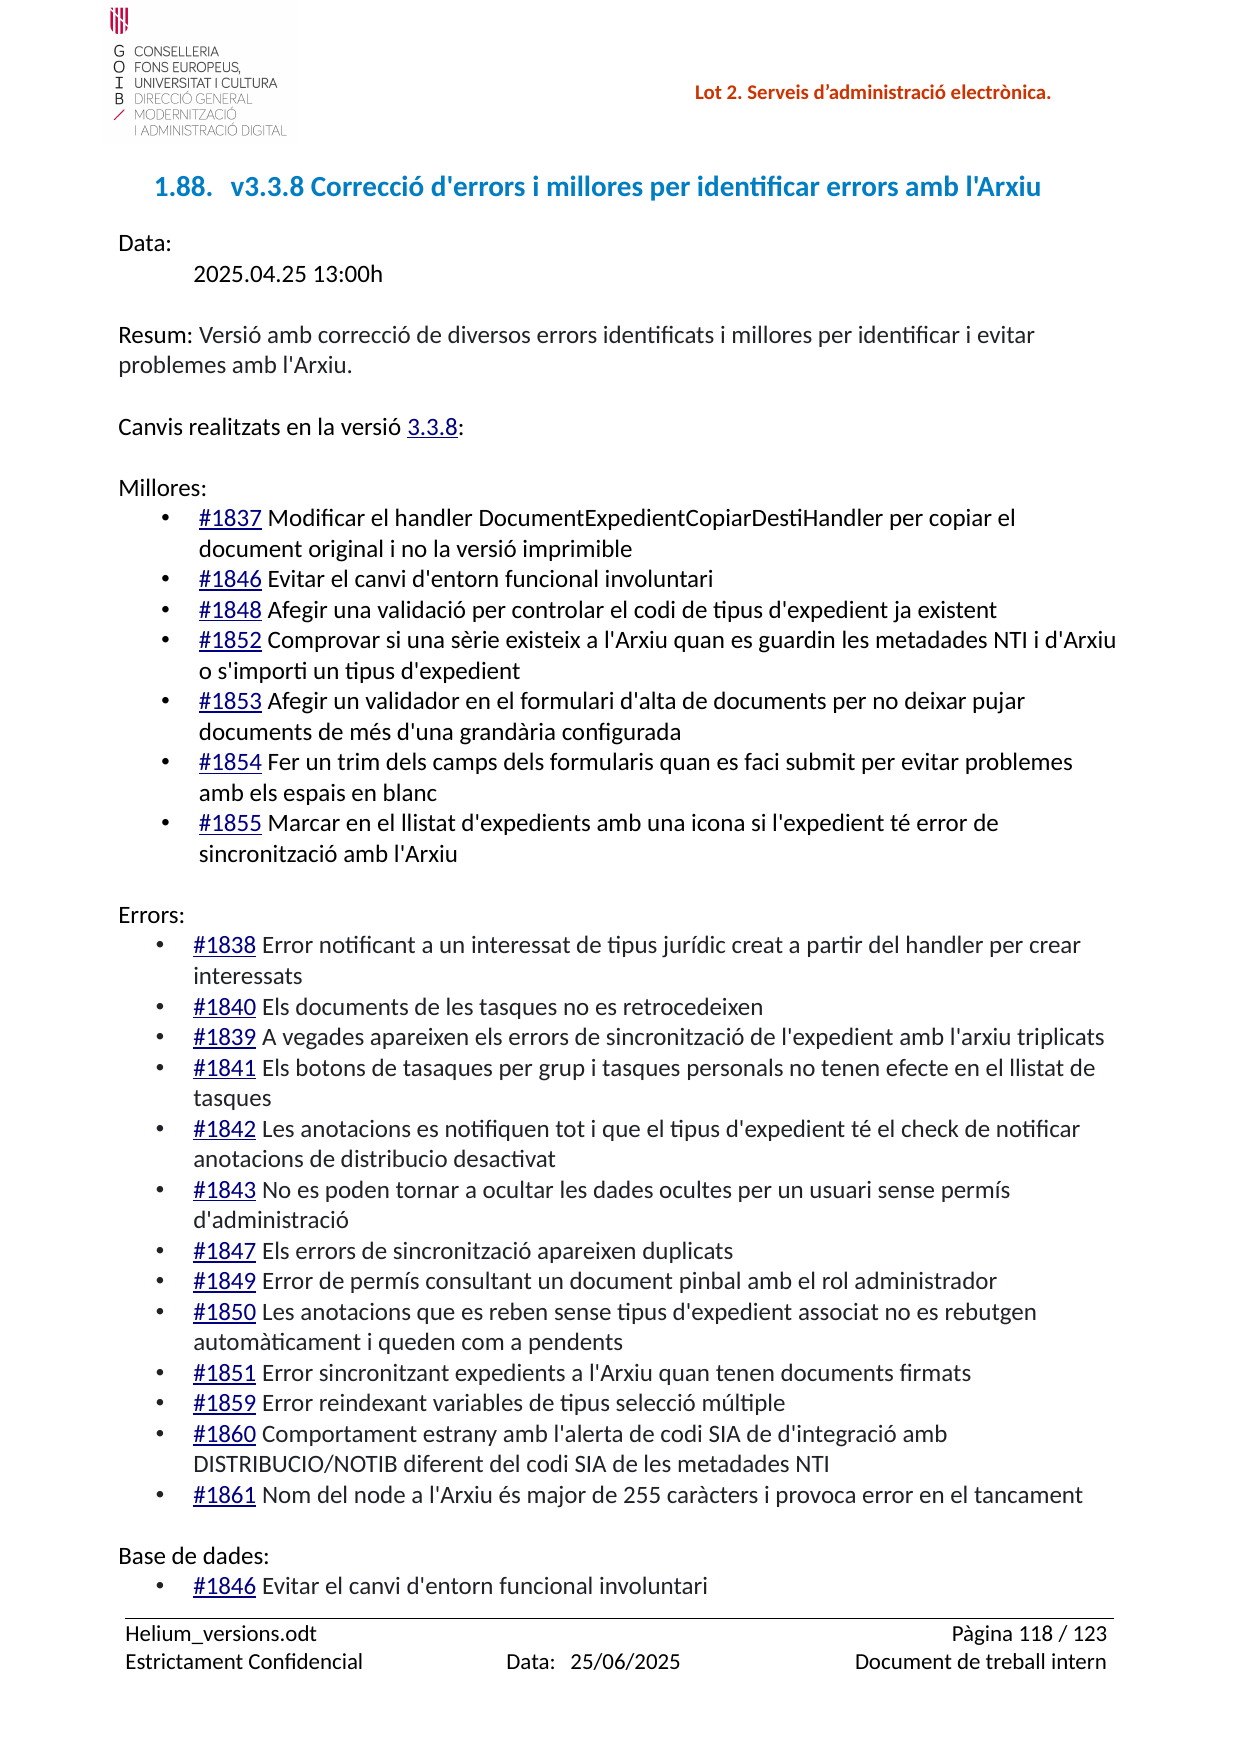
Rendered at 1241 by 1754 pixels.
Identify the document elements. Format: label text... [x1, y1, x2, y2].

list #1850 Les anotacions que es reben sense tipus d'expedient associat no es rebutgen automàticament i queden com a pendents [156, 1296, 1122, 1357]
text Canvis realitzats en la versió 3.3.8: [118, 411, 1122, 441]
list #1854 Fer un trim dels camps dels formularis quan es faci submit per evitar problemes amb els espais en blanc [161, 746, 1122, 807]
list #1852 Comprovar si una sèrie existeix a l'Arxiu quan es guardin les metadades NTI i d'Arxiu o s'importi un tipus d'expedient [161, 624, 1122, 685]
list #1855 Marcar en el llistat d'expedients amb una icona si l'expedient té error de sincronització amb l'Arxiu [161, 807, 1122, 868]
list #1860 Comportament estrany amb l'alerta de codi SIA de d'integració amb DISTRIBUCIO/NOTIB diferent del codi SIA de les metadades NTI [156, 1418, 1122, 1479]
list #1842 Les anotacions es notifiquen tot i que el tipus d'expedient té el check de notificar anotacions de distribucio desactivat [156, 1113, 1122, 1174]
text 2025.04.25 13:00h [118, 258, 1122, 289]
list #1859 Error reindexant variables de tipus selecció múltiple [156, 1387, 1122, 1418]
list #1847 Els errors de sincronització apareixen duplicats [156, 1235, 1122, 1265]
text Base de dades: [118, 1540, 1122, 1571]
picture [100, 0, 297, 144]
list #1838 Error notificant a un interessat de tipus jurídic creat a partir del handler per crear interessats [156, 929, 1122, 991]
list #1846 Evitar el canvi d'entorn funcional involuntari [156, 1571, 1122, 1601]
list #1853 Afegir un validador en el formulari d'alta de documents per no deixar pujar documents de més d'una grandària configurada [161, 685, 1122, 746]
list #1849 Error de permís consultant un document pinbal amb el rol administrador [156, 1265, 1122, 1296]
list #1846 Evitar el canvi d'entorn funcional involuntari [161, 563, 1122, 594]
list #1837 Modificar el handler DocumentExpedientCopiarDestiHandler per copiar el document original i no la versió imprimible [161, 502, 1122, 563]
text Data: [118, 228, 1122, 258]
text Millores: [118, 472, 1122, 502]
subtitle v3.3.8 Correcció d'errors i millores per identificar errors amb l'Arxiu [153, 168, 1122, 204]
text Errors: [118, 899, 1122, 929]
list #1843 No es poden tornar a ocultar les dades ocultes per un usuari sense permís d'administració [156, 1174, 1122, 1235]
list #1848 Afegir una validació per controlar el codi de tipus d'expedient ja existent [161, 594, 1122, 624]
list #1840 Els documents de les tasques no es retrocedeixen [156, 991, 1122, 1021]
text Resum: Versió amb correcció de diversos errors identificats i millores per identificar i evitar problemes amb l'Arxiu. [118, 319, 1122, 380]
list #1839 A vegades apareixen els errors de sincronització de l'expedient amb l'arxiu triplicats [156, 1021, 1122, 1052]
list #1851 Error sincronitzant expedients a l'Arxiu quan tenen documents firmats [156, 1357, 1122, 1387]
list #1841 Els botons de tasaques per grup i tasques personals no tenen efecte en el llistat de tasques [156, 1052, 1122, 1113]
list #1861 Nom del node a l'Arxiu és major de 255 caràcters i provoca error en el tancament [156, 1479, 1122, 1509]
